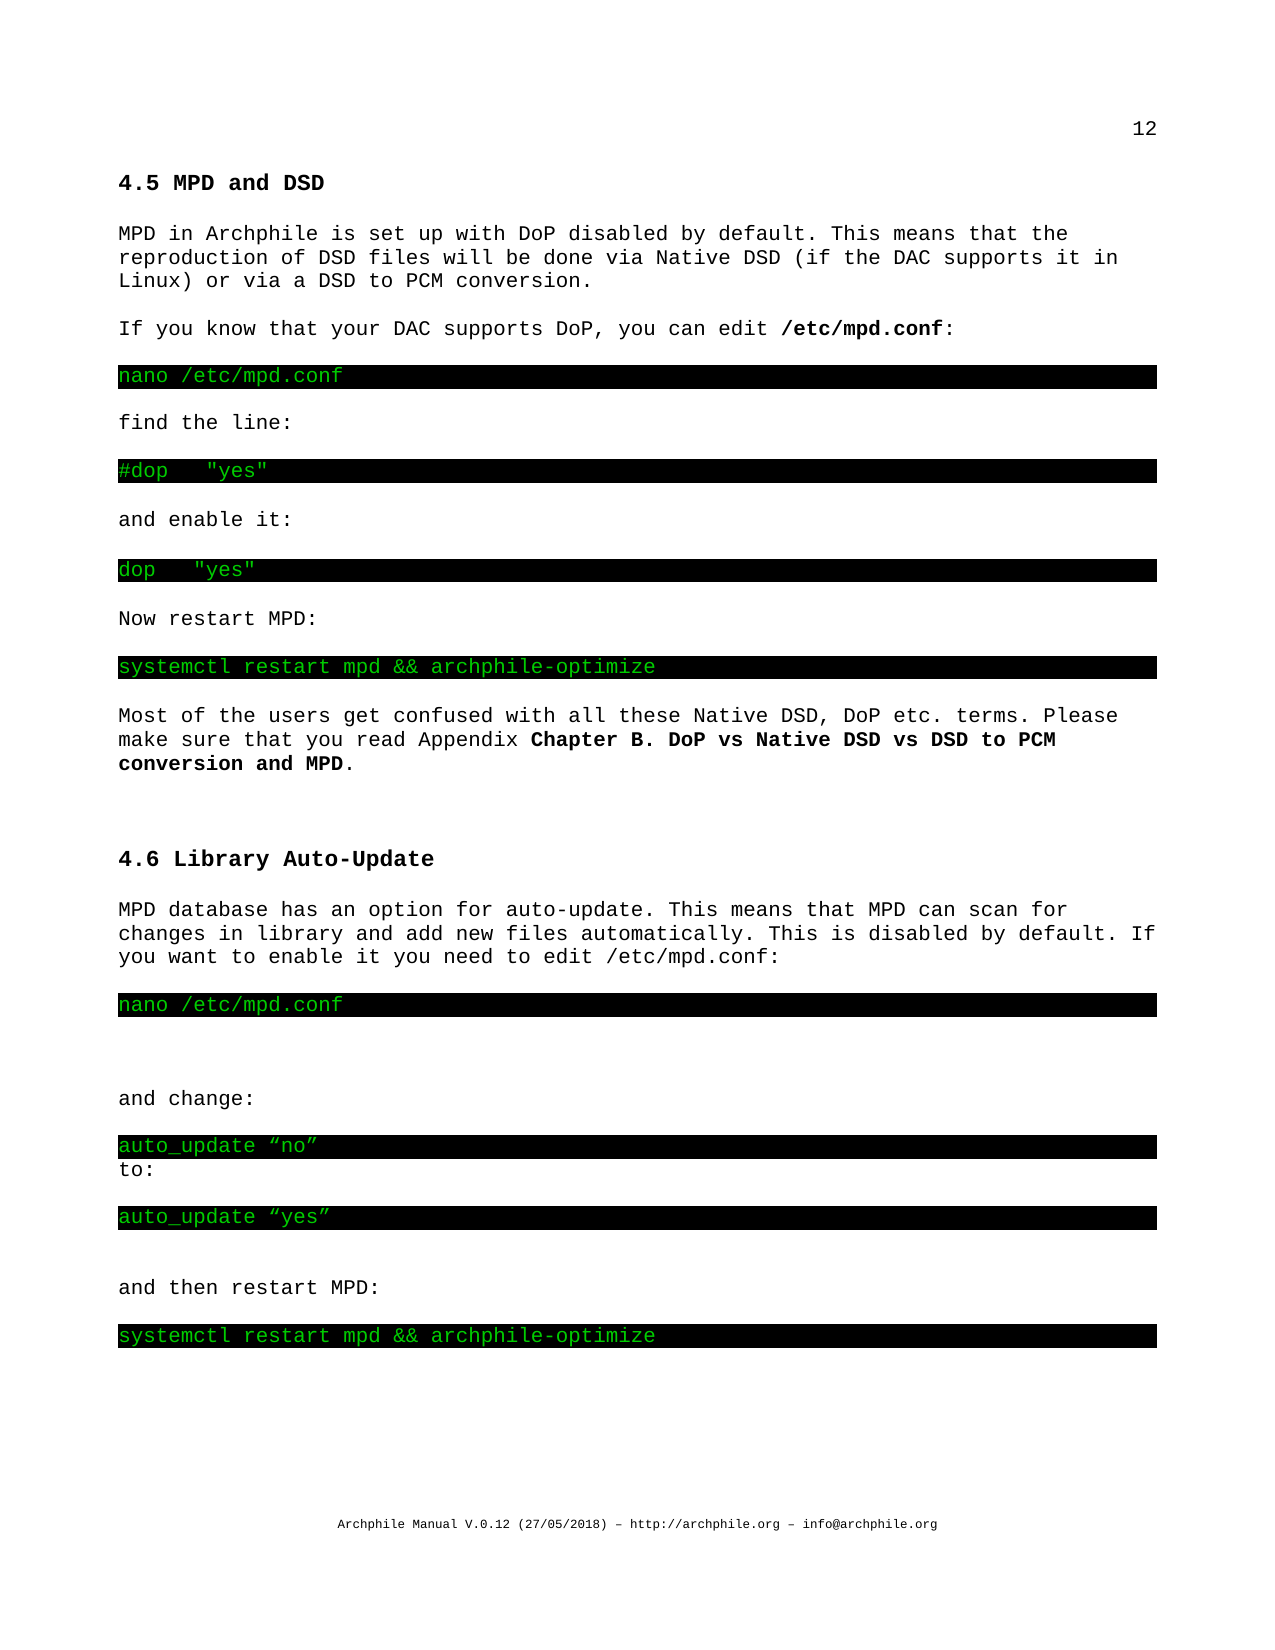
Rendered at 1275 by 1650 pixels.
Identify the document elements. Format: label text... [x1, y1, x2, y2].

text 4.6 Library Auto-Update [118, 847, 1157, 873]
text MPD database has an option for auto-update. This means that MPD can scan for changes in library and add new files automatically. This is disabled by default. If you want to enable it you need to edit /etc/mpd.conf: [118, 899, 1157, 970]
text find the line: [118, 412, 1157, 436]
text auto_update “no” [118, 1135, 1157, 1159]
text dop "yes" [118, 559, 1157, 582]
text If you know that your DAC supports DoP, you can edit /etc/mpd.conf: [118, 318, 1157, 341]
text and change: [118, 1088, 1157, 1112]
text nano /etc/mpd.conf [118, 365, 1157, 389]
text MPD in Archphile is set up with DoP disabled by default. This means that the reproduction of DSD files will be done via Native DSD (if the DAC supports it in Linux) or via a DSD to PCM conversion. [118, 223, 1157, 294]
text to: [118, 1159, 1157, 1183]
text and enable it: [118, 509, 1157, 533]
text Now restart MPD: [118, 608, 1157, 632]
text and then restart MPD: [118, 1277, 1157, 1301]
text systemctl restart mpd && archphile-optimize [118, 656, 1157, 679]
text #dop "yes" [118, 459, 1157, 483]
text nano /etc/mpd.conf [118, 993, 1157, 1017]
text 4.5 MPD and DSD [118, 171, 1157, 197]
text auto_update “yes” [118, 1206, 1157, 1230]
text systemctl restart mpd && archphile-optimize [118, 1324, 1157, 1348]
text Most of the users get confused with all these Native DSD, DoP etc. terms. Please make sure that you read Appendix Chapter B. DoP vs Native DSD vs DSD to PCM conversion and MPD. [118, 705, 1157, 776]
